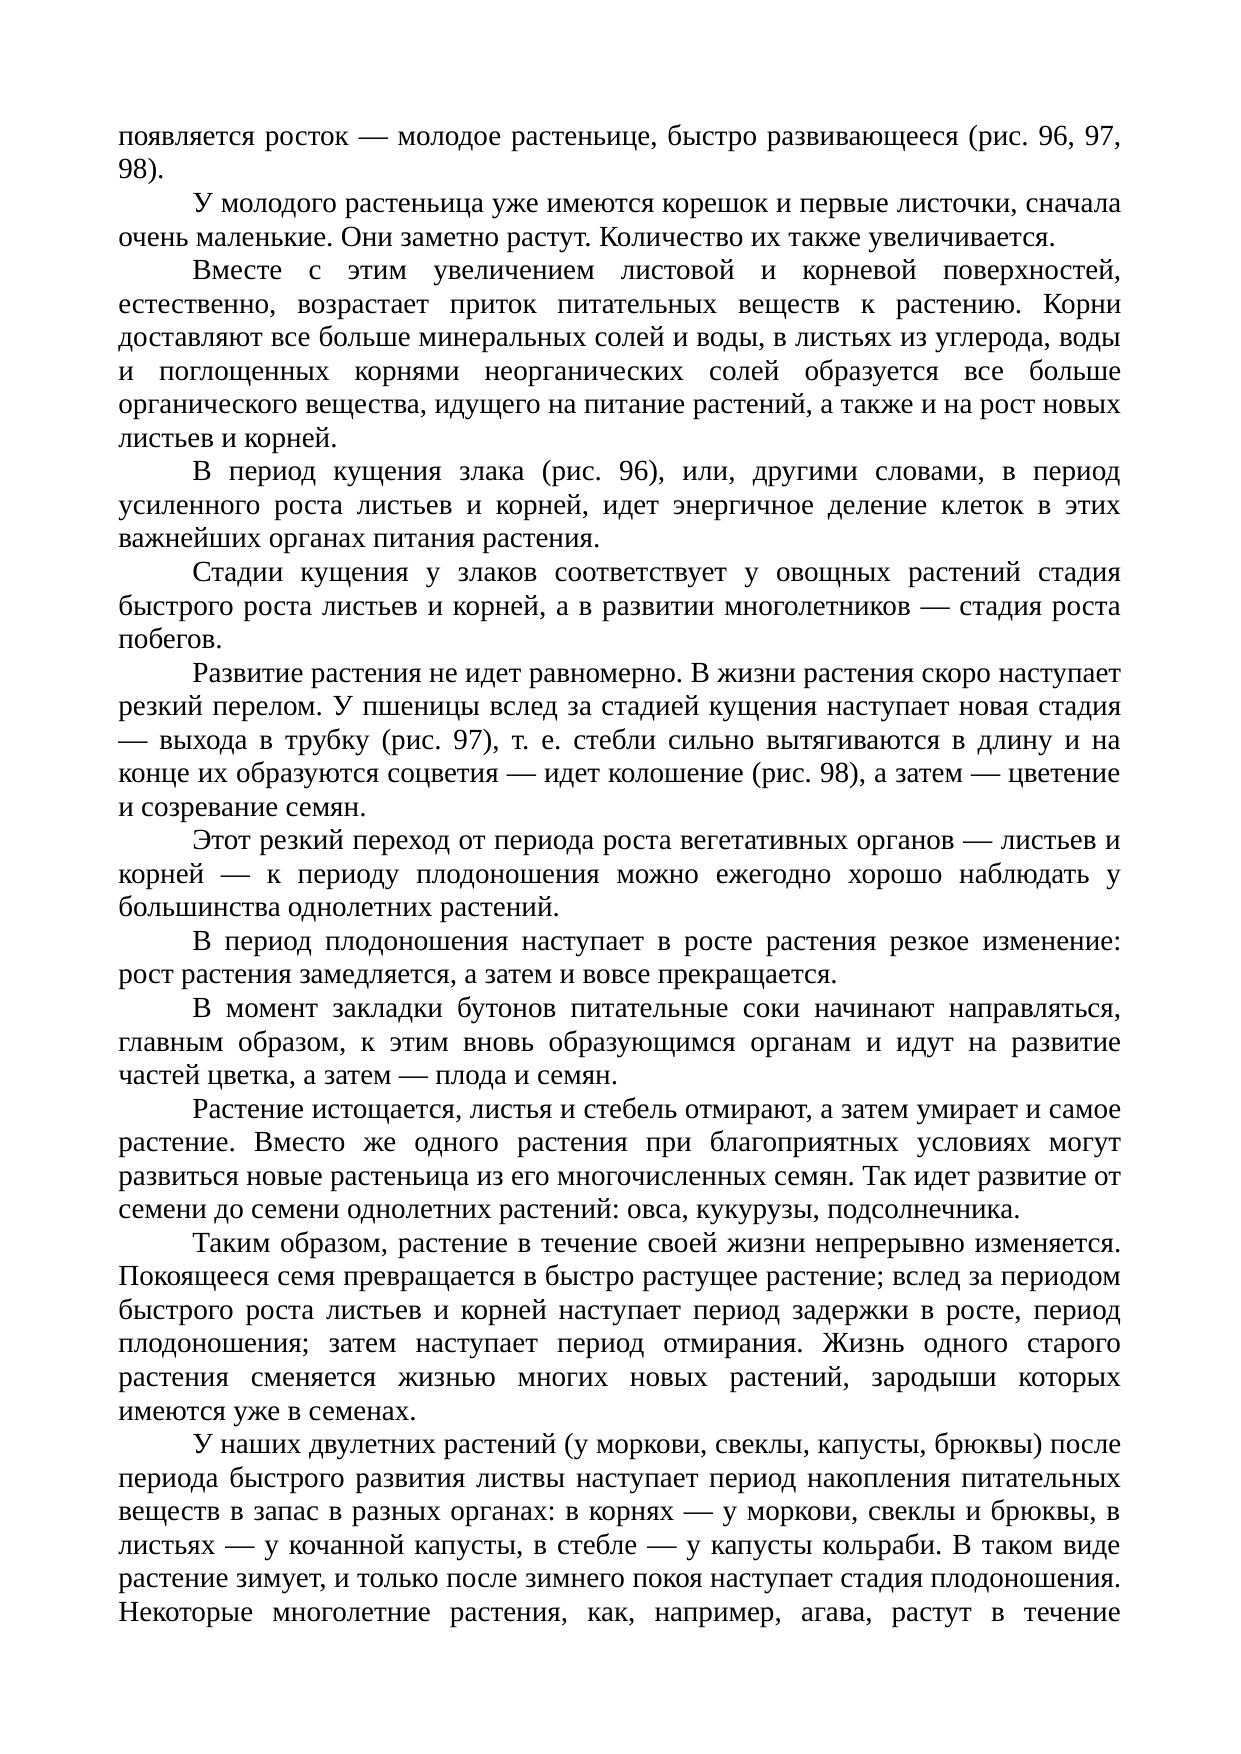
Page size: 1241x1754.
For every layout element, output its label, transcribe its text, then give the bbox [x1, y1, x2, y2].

text У молодого растеньица уже имеются корешок и первые листочки, сначала очень маленькие. Они заметно растут. Количество их также увеличивается. [118, 185, 1122, 252]
text Развитие растения не идет равномерно. В жизни растения скоро наступает резкий перелом. У пшеницы вслед за стадией кущения наступает новая стадия — выхода в трубку (рис. 97), т. е. стебли сильно вытягиваются в длину и на конце их образуются соцветия — идет колошение (рис. 98), а затем — цветение и созревание семян. [118, 655, 1122, 822]
text Этот резкий переход от периода роста вегетативных органов — листьев и корней — к периоду плодоношения можно ежегодно хорошо наблюдать у большинства однолетних растений. [118, 822, 1122, 923]
text В момент закладки бутонов питательные соки начинают направляться, главным образом, к этим вновь образующимся органам и идут на развитие частей цветка, а затем — плода и семян. [118, 990, 1122, 1091]
text У наших двулетних растений (у моркови, свеклы, капусты, брюквы) после периода быстрого развития листвы наступает период накопления питательных веществ в запас в разных органах: в корнях — у моркови, свеклы и брюквы, в листьях — у кочанной капусты, в стебле — у капусты кольраби. В таком виде растение зимует, и только после зимнего покоя наступает стадия плодоношения. Некоторые многолетние растения, как, например, агава, растут в течение [118, 1426, 1122, 1627]
text Стадии кущения у злаков соответствует у овощных растений стадия быстрого роста листьев и корней, а в развитии многолетников — стадия роста побегов. [118, 554, 1122, 655]
text Растение истощается, листья и стебель отмирают, а затем умирает и самое растение. Вместо же одного растения при благоприятных условиях могут развиться новые растеньица из его многочисленных семян. Так идет развитие от семени до семени однолетних растений: овса, кукурузы, подсолнечника. [118, 1091, 1122, 1225]
text Вместе с этим увеличением листовой и корневой поверхностей, естественно, возрастает приток питательных веществ к растению. Корни доставляют все больше минеральных солей и воды, в листьях из углерода, воды и поглощенных корнями неорганических солей образуется все больше органического вещества, идущего на питание растений, а также и на рост новых листьев и корней. [118, 252, 1122, 453]
text В период плодоношения наступает в росте растения резкое изменение: рост растения замедляется, а затем и вовсе прекращается. [118, 923, 1122, 990]
text появляется росток — молодое растеньице, быстро развивающееся (рис. 96, 97, 98). [118, 118, 1122, 185]
text Таким образом, растение в течение своей жизни непрерывно изменяется. Покоящееся семя превращается в быстро растущее растение; вслед за периодом быстрого роста листьев и корней наступает период задержки в росте, период плодоношения; затем наступает период отмирания. Жизнь одного старого растения сменяется жизнью многих новых растений, зародыши которых имеются уже в семенах. [118, 1225, 1122, 1426]
text В период кущения злака (рис. 96), или, другими словами, в период усиленного роста листьев и корней, идет энергичное деление клеток в этих важнейших органах питания растения. [118, 453, 1122, 554]
